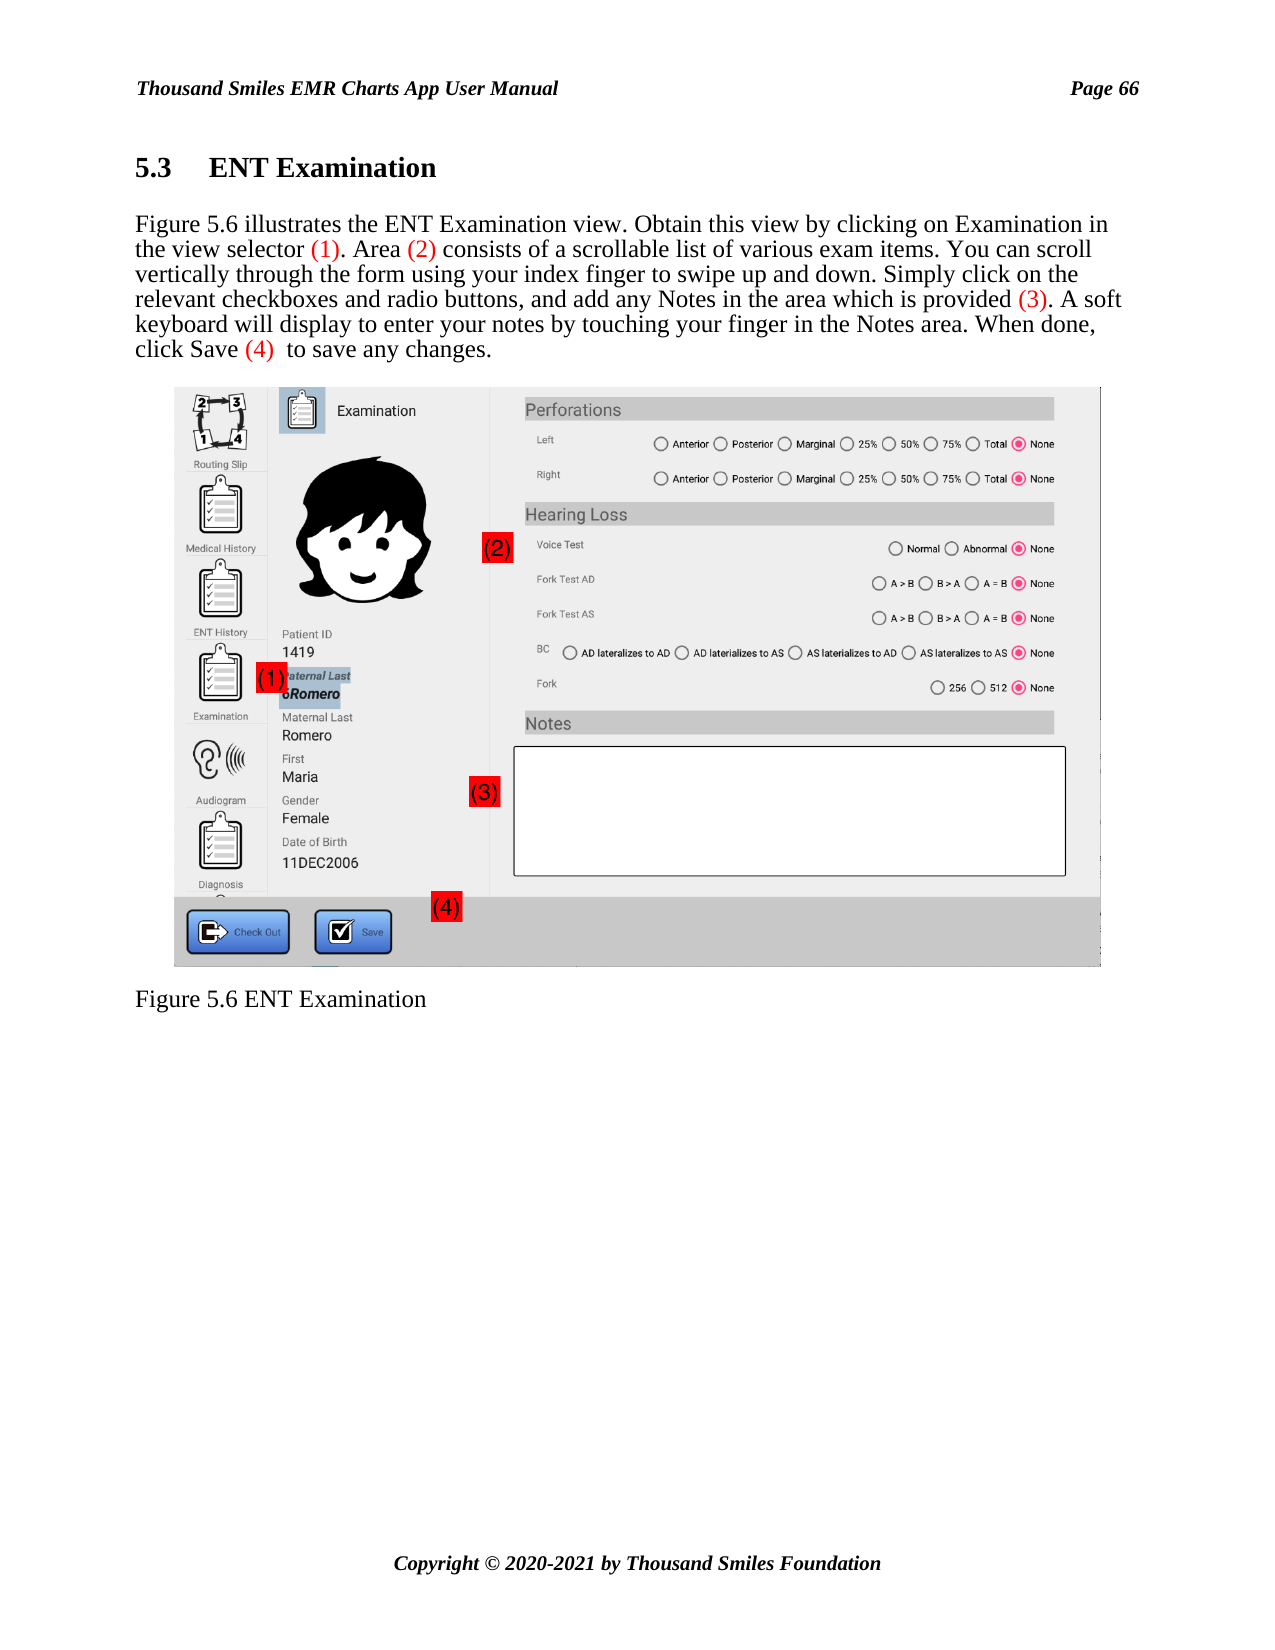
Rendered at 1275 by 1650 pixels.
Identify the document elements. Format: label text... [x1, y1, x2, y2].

text Figure 5.6 ENT Examination [135, 988, 1140, 1013]
picture [174, 387, 1101, 967]
text Figure 5.6 illustrates the ENT Examination view. Obtain this view by clicking on Examination in the view selector (1). Area (2) consists of a scrollable list of various exam items. You can scroll vertically through the form using your index finger to swipe up and down. Simply click on the relevant checkboxes and radio buttons, and add any Notes in the area which is provided (3). A soft keyboard will display to enter your notes by touching your finger in the Notes area. When done, click Save (4) to save any changes. [135, 213, 1140, 363]
subtitle ENT Examination [135, 150, 1140, 183]
